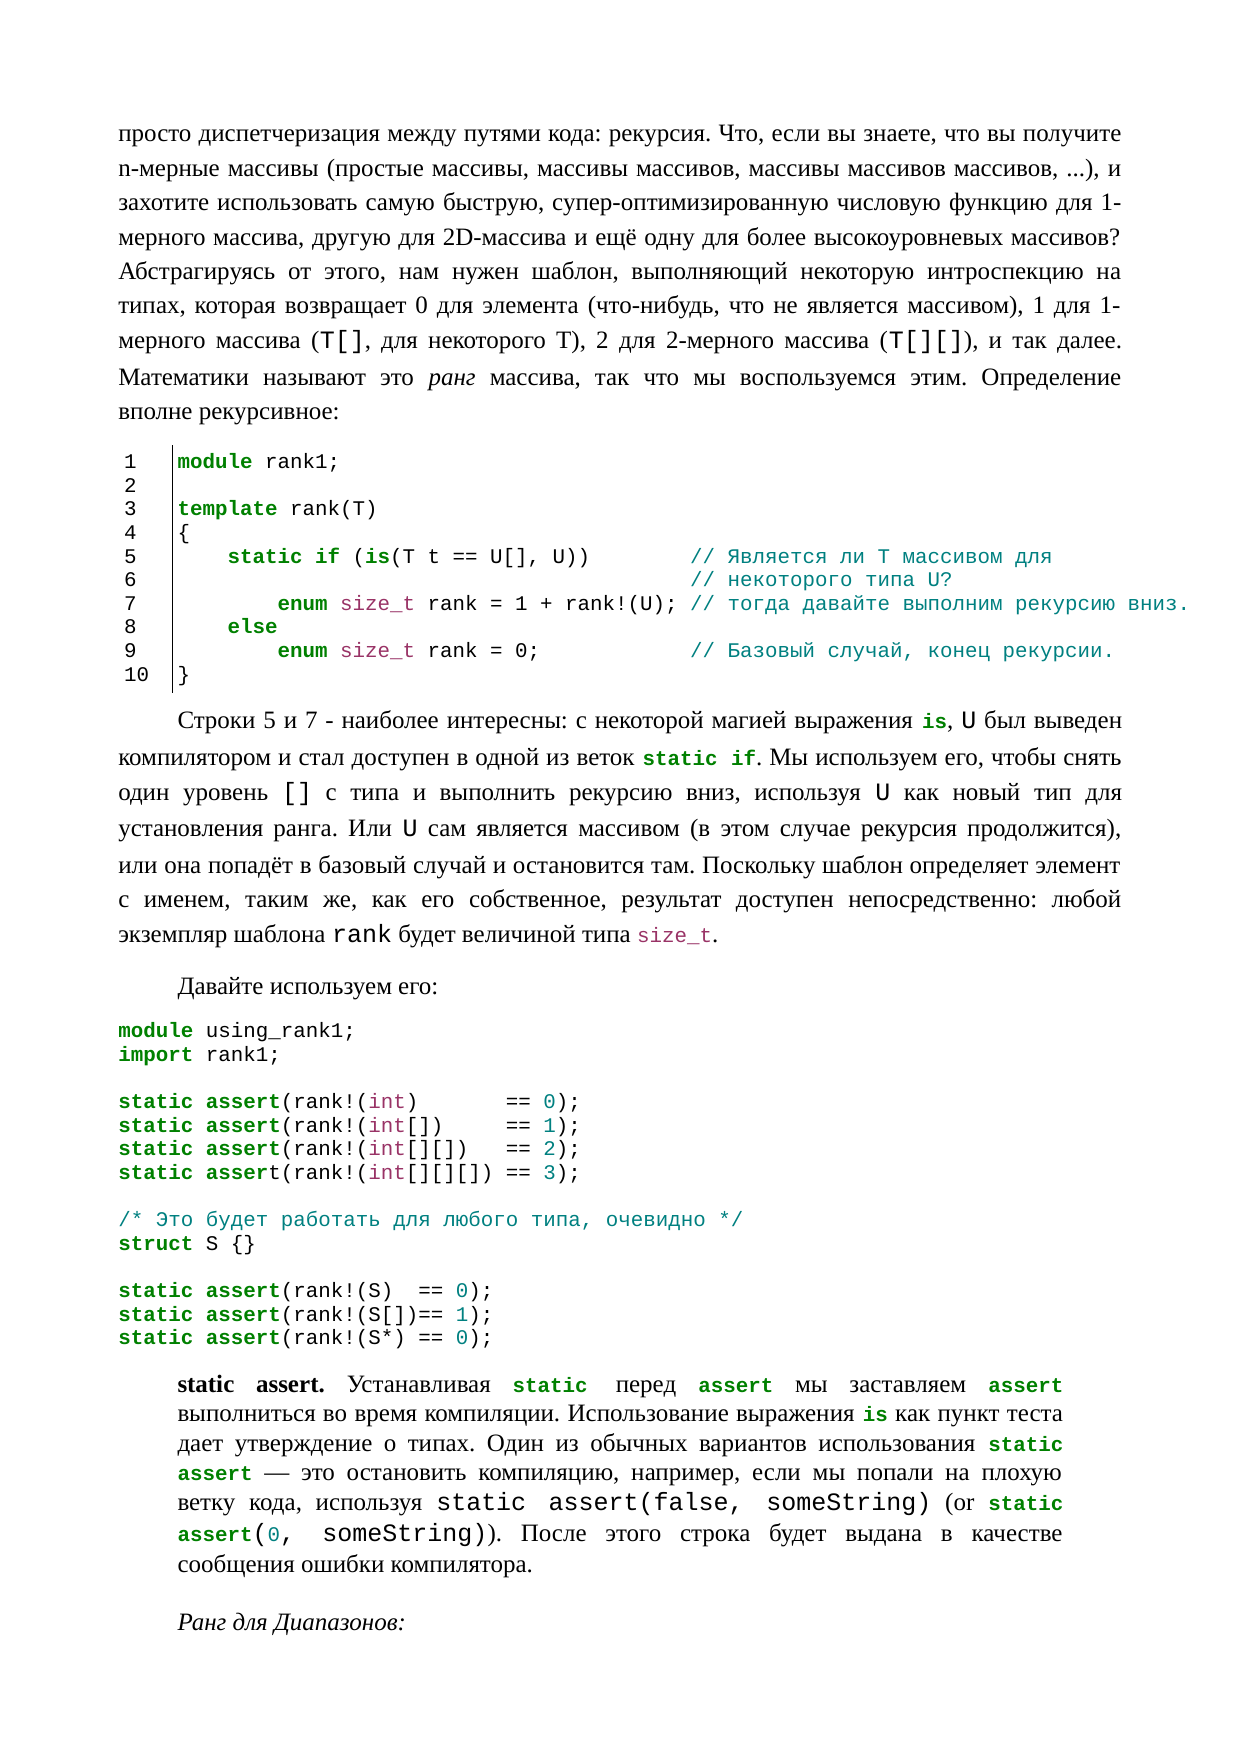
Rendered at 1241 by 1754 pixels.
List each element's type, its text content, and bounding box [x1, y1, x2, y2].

text static assert(rank!(S*) == 0); [118, 1327, 1122, 1351]
text Давайте используем его: [118, 971, 1122, 999]
text static assert(rank!(int[][][]) == 3); [118, 1162, 1122, 1186]
text static assert. Устанавливая static перед assert мы заставляем assert выполниться во время компиляции. Использование выражения is как пункт теста дает утверждение о типах. Один из обычных вариантов использования static assert — это остановить компиляцию, например, если мы попали на плохую ветку кода, используя static assert(false, someString) (or static assert(0, someString)). После этого строка будет выдана в качестве сообщения ошибки компилятора. [177, 1369, 1063, 1577]
text import rank1; [118, 1044, 1122, 1067]
text Строки 5 и 7 - наиболее интересны: с некоторой магией выражения is, U был выведен компилятором и стал доступен в одной из веток static if. Мы используем его, чтобы снять один уровень [] с типа и выполнить рекурсию вниз, используя U как новый тип для установления ранга. Или U сам является массивом (в этом случае рекурсия продолжится), или она попадёт в базовый случай и остановится там. Поскольку шаблон определяет элемент с именем, таким же, как его собственное, результат доступен непосредственно: любой экземпляр шаблона rank будет величиной типа size_t. [118, 705, 1122, 950]
text static assert(rank!(int[][]) == 2); [118, 1138, 1122, 1162]
text /* Это будет работать для любого типа, очевидно */ [118, 1209, 1122, 1233]
text static assert(rank!(S[])== 1); [118, 1304, 1122, 1327]
text Ранг для Диапазонов: [118, 1607, 1122, 1636]
text module using_rank1; [118, 1020, 1122, 1044]
text просто диспетчеризация между путями кода: рекурсия. Что, если вы знаете, что вы получите n-мерные массивы (простые массивы, массивы массивов, массивы массивов массивов, ...), и захотите использовать самую быструю, супер-оптимизированную числовую функцию для 1-мерного массива, другую для 2D-массива и ещё одну для более высокоуровневых массивов? Абстрагируясь от этого, нам нужен шаблон, выполняющий некоторую интроспекцию на типах, которая возвращает 0 для элемента (что-нибудь, что не является массивом), 1 для 1-мерного массива (T[], для некоторого T), 2 для 2-мерного массива (T[][]), и так далее. Математики называют это ранг массива, так что мы воспользуемся этим. Определение вполне рекурсивное: [118, 118, 1122, 425]
text struct S {} [118, 1233, 1122, 1256]
text static assert(rank!(int) == 0); [118, 1091, 1122, 1114]
text static assert(rank!(int[]) == 1); [118, 1114, 1122, 1138]
table_header module rank1; template rank(T) { static if (is(T t == U[], U)) // Является ли T массивом для // некоторого типа U? enum size_t rank = 1 + rank!(U); // тогда давайте выполним рекурсию вниз. else enum size_t rank = 0; // Базовый случай, конец рекурсии. } [173, 445, 1216, 693]
text static assert(rank!(S) == 0); [118, 1280, 1122, 1304]
table_header 1 2 3 4 5 6 7 8 9 10 [118, 445, 172, 693]
